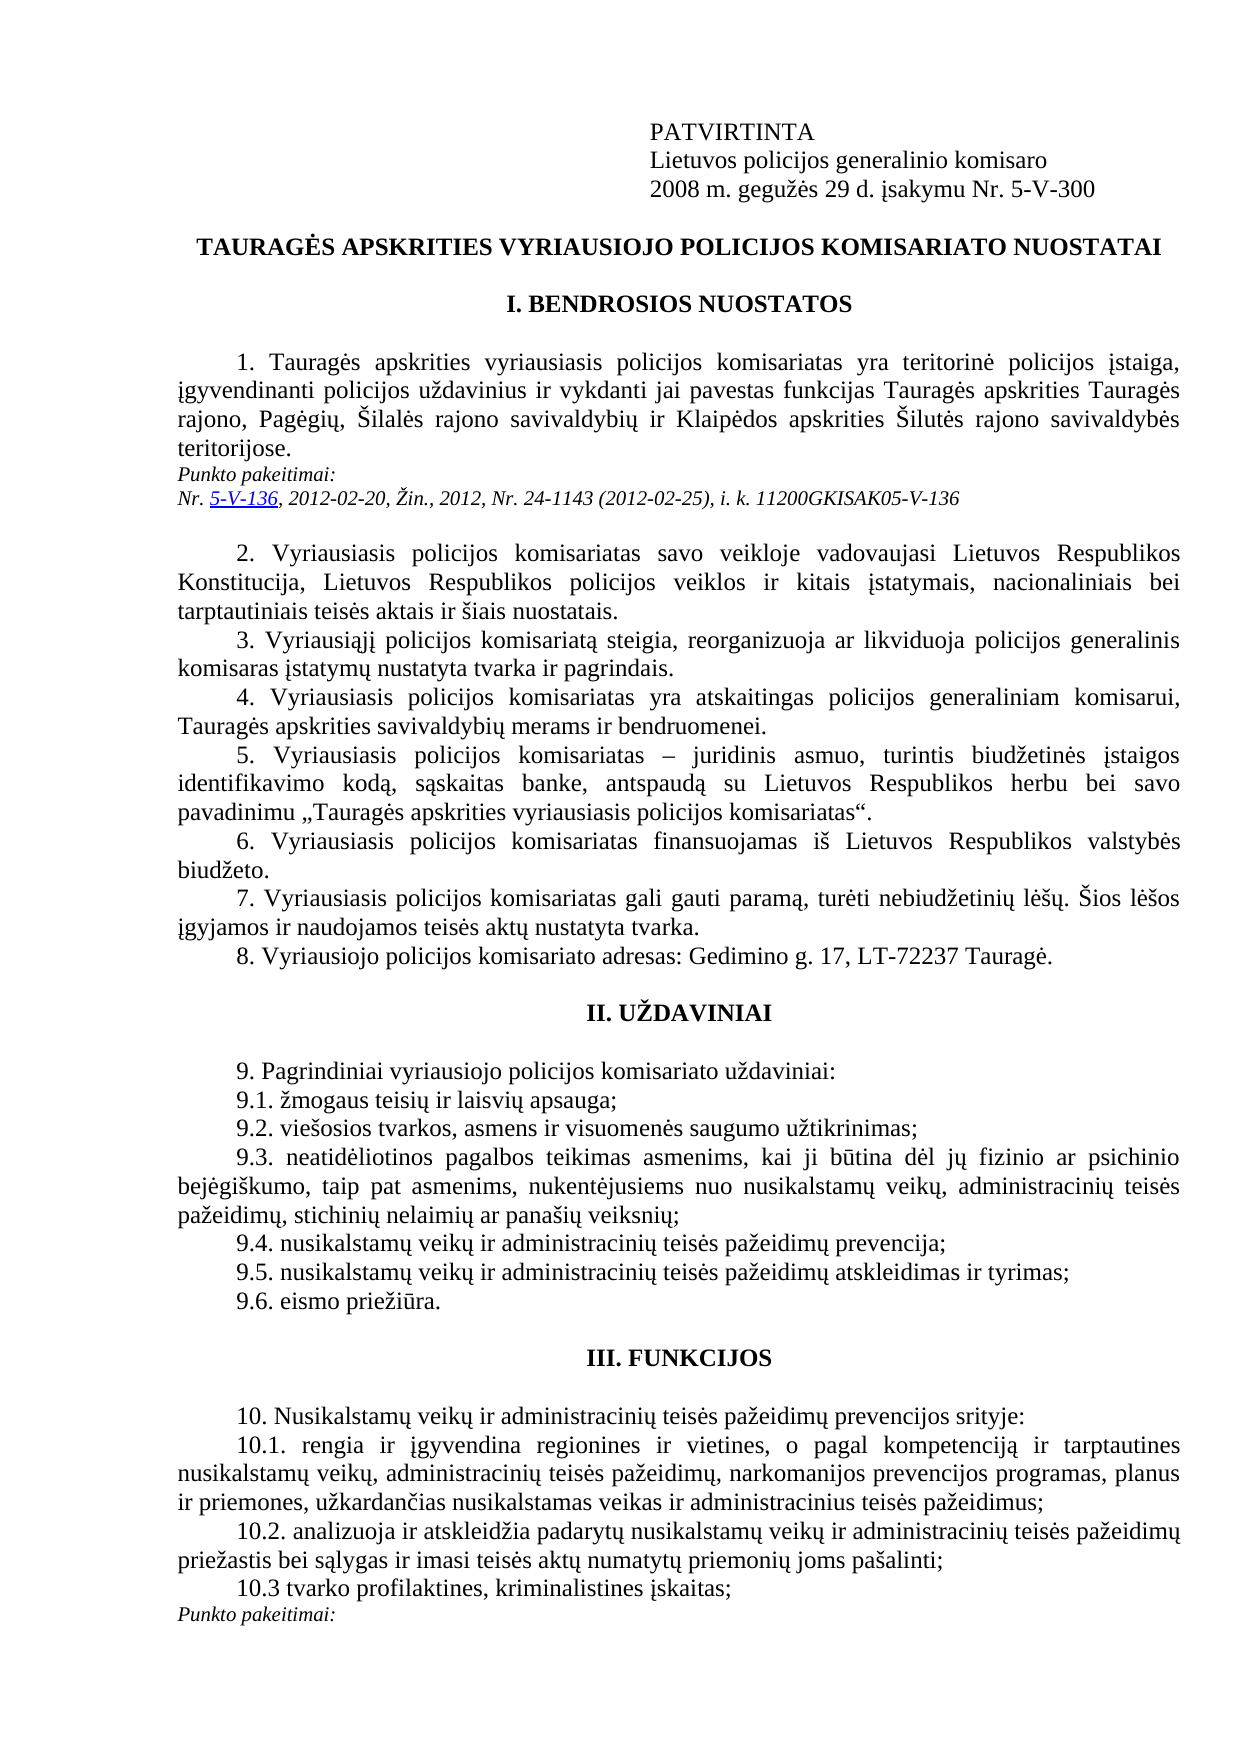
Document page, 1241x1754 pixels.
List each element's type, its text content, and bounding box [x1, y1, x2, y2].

text 9.2. viešosios tvarkos, asmens ir visuomenės saugumo užtikrinimas; [177, 1113, 1181, 1142]
text Lietuvos policijos generalinio komisaro [649, 145, 1181, 174]
text TAURAGĖS APSKRITIES VYRIAUSIOJO POLICIJOS KOMISARIATO NUOSTATAI [177, 232, 1181, 260]
text 10.3 tvarko profilaktines, kriminalistines įskaitas; [177, 1573, 1181, 1602]
text 3. Vyriausiąjį policijos komisariatą steigia, reorganizuoja ar likviduoja policijos generalinis komisaras įstatymų nustatyta tvarka ir pagrindais. [177, 625, 1181, 682]
text 9.3. neatidėliotinos pagalbos teikimas asmenims, kai ji būtina dėl jų fizinio ar psichinio bejėgiškumo, taip pat asmenims, nukentėjusiems nuo nusikalstamų veikų, administracinių teisės pažeidimų, stichinių nelaimių ar panašių veiksnių; [177, 1142, 1181, 1228]
text 2008 m. gegužės 29 d. įsakymu Nr. 5-V-300 [649, 174, 1181, 203]
text 9.6. eismo priežiūra. [177, 1286, 1181, 1315]
text 2. Vyriausiasis policijos komisariatas savo veikloje vadovaujasi Lietuvos Respublikos Konstitucija, Lietuvos Respublikos policijos veiklos ir kitais įstatymais, nacionaliniais bei tarptautiniais teisės aktais ir šiais nuostatais. [177, 538, 1181, 625]
text Punkto pakeitimai: [177, 462, 1181, 486]
text 10.1. rengia ir įgyvendina regionines ir vietines, o pagal kompetenciją ir tarptautines nusikalstamų veikų, administracinių teisės pažeidimų, narkomanijos prevencijos programas, planus ir priemones, užkardančias nusikalstamas veikas ir administracinius teisės pažeidimus; [177, 1430, 1181, 1516]
text Punkto pakeitimai: [177, 1602, 1181, 1626]
text 10. Nusikalstamų veikų ir administracinių teisės pažeidimų prevencijos srityje: [177, 1401, 1181, 1430]
text I. BENDROSIOS NUOSTATOS [177, 289, 1181, 318]
text 10.2. analizuoja ir atskleidžia padarytų nusikalstamų veikų ir administracinių teisės pažeidimų priežastis bei sąlygas ir imasi teisės aktų numatytų priemonių joms pašalinti; [177, 1516, 1181, 1573]
text 4. Vyriausiasis policijos komisariatas yra atskaitingas policijos generaliniam komisarui, Tauragės apskrities savivaldybių merams ir bendruomenei. [177, 682, 1181, 740]
text III. FUNKCIJOS [177, 1343, 1181, 1372]
text 9.5. nusikalstamų veikų ir administracinių teisės pažeidimų atskleidimas ir tyrimas; [177, 1257, 1181, 1286]
text 9. Pagrindiniai vyriausiojo policijos komisariato uždaviniai: [177, 1056, 1181, 1085]
text 5. Vyriausiasis policijos komisariatas – juridinis asmuo, turintis biudžetinės įstaigos identifikavimo kodą, sąskaitas banke, antspaudą su Lietuvos Respublikos herbu bei savo pavadinimu „Tauragės apskrities vyriausiasis policijos komisariatas“. [177, 740, 1181, 826]
text II. UŽDAVINIAI [177, 998, 1181, 1027]
text 6. Vyriausiasis policijos komisariatas finansuojamas iš Lietuvos Respublikos valstybės biudžeto. [177, 826, 1181, 883]
text PATVIRTINTA [649, 117, 1181, 145]
text 1. Tauragės apskrities vyriausiasis policijos komisariatas yra teritorinė policijos įstaiga, įgyvendinanti policijos uždavinius ir vykdanti jai pavestas funkcijas Tauragės apskrities Tauragės rajono, Pagėgių, Šilalės rajono savivaldybių ir Klaipėdos apskrities Šilutės rajono savivaldybės teritorijose. [177, 347, 1181, 462]
text Nr. 5-V-136, 2012-02-20, Žin., 2012, Nr. 24-1143 (2012-02-25), i. k. 11200GKISAK05-V-136 [177, 486, 1181, 510]
text 7. Vyriausiasis policijos komisariatas gali gauti paramą, turėti nebiudžetinių lėšų. Šios lėšos įgyjamos ir naudojamos teisės aktų nustatyta tvarka. [177, 883, 1181, 941]
text 8. Vyriausiojo policijos komisariato adresas: Gedimino g. 17, LT-72237 Tauragė. [177, 941, 1181, 970]
text 9.4. nusikalstamų veikų ir administracinių teisės pažeidimų prevencija; [177, 1228, 1181, 1257]
text 9.1. žmogaus teisių ir laisvių apsauga; [177, 1085, 1181, 1113]
